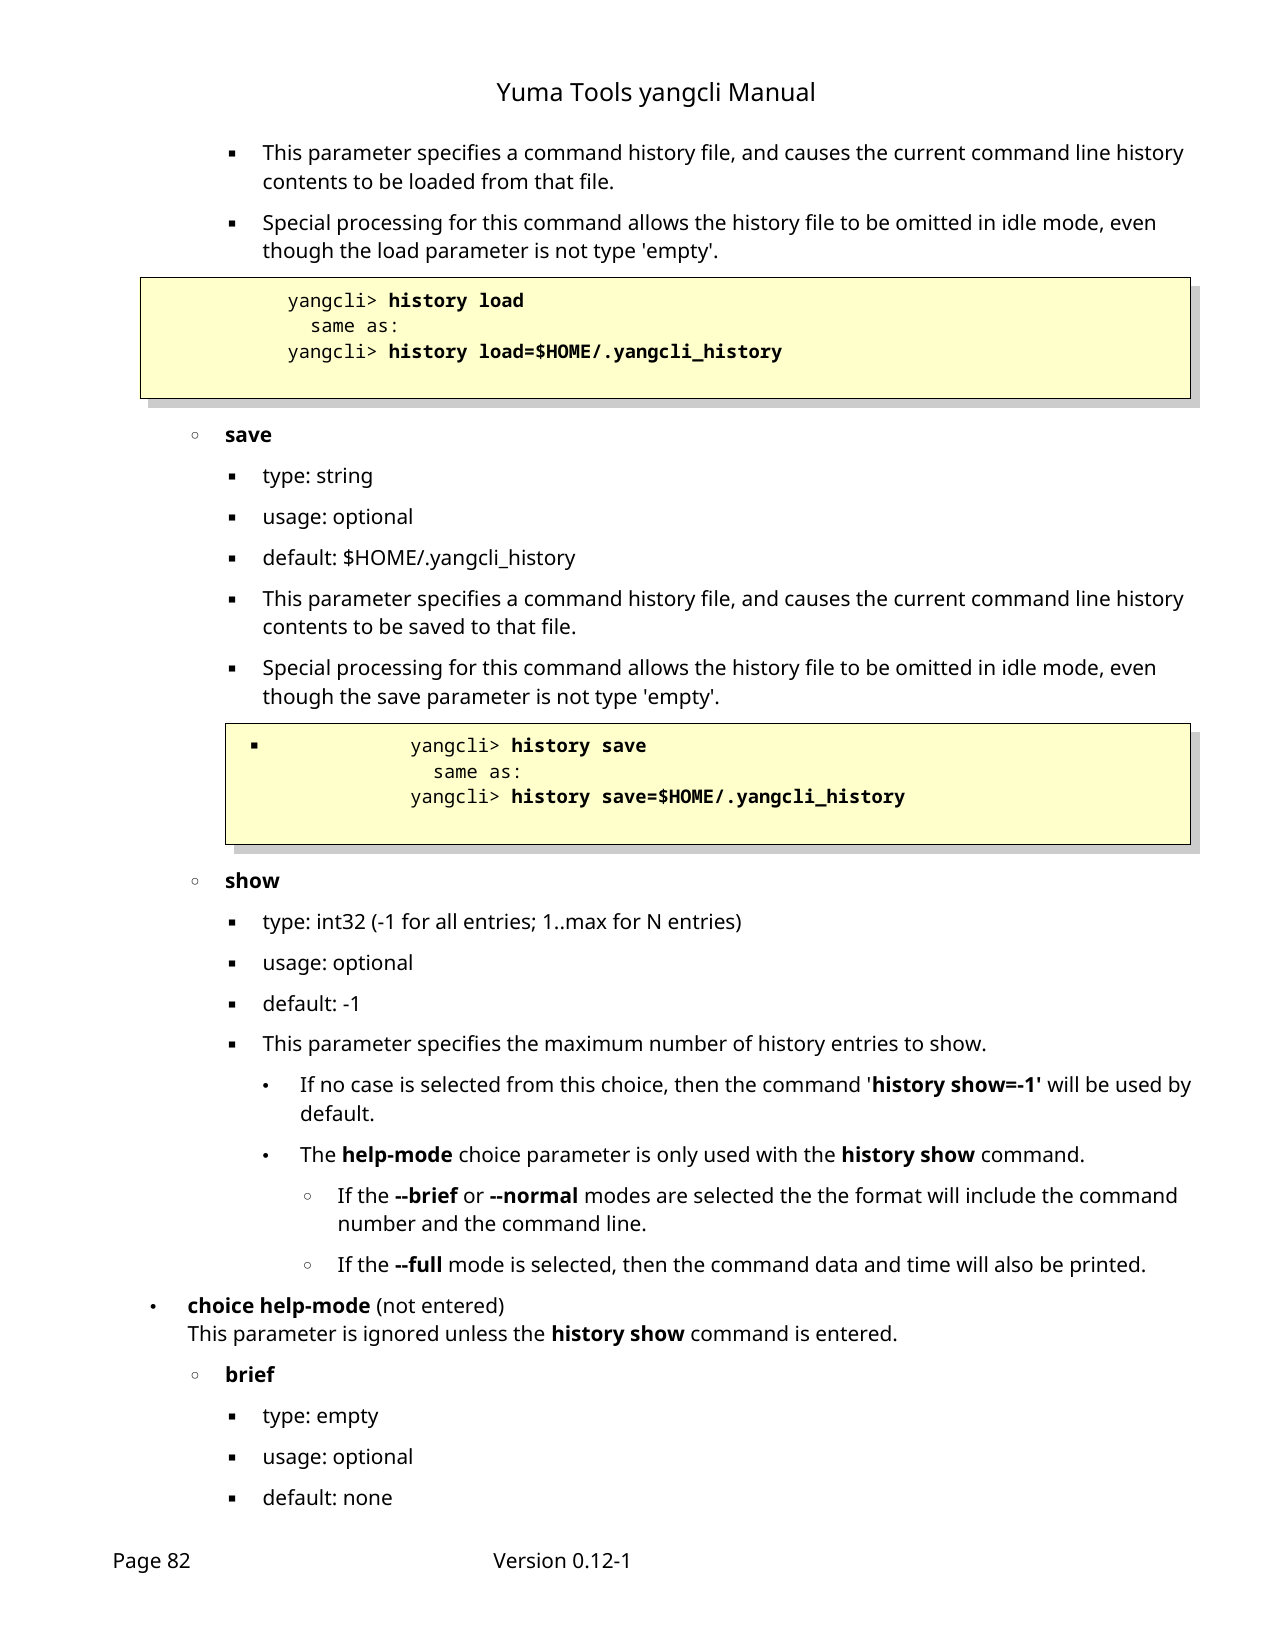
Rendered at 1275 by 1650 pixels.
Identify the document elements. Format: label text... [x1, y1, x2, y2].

list choice help-mode (not entered) This parameter is ignored unless the history show command is entered. [150, 1291, 1200, 1348]
list type: empty [225, 1401, 1200, 1430]
list brief [187, 1361, 1200, 1389]
list show [187, 866, 1200, 894]
list default: -1 [225, 989, 1200, 1017]
list usage: optional [225, 502, 1200, 531]
list default: none [225, 1483, 1200, 1512]
list This parameter specifies a command history file, and causes the current command line history contents to be loaded from that file. [225, 138, 1200, 195]
list type: int32 (-1 for all entries; 1..max for N entries) [225, 907, 1200, 935]
list usage: optional [225, 1442, 1200, 1471]
list The help-mode choice parameter is only used with the history show command. [262, 1140, 1200, 1168]
list Special processing for this command allows the history file to be omitted in idle mode, even though the load parameter is not type 'empty'. [225, 208, 1200, 265]
list save [187, 420, 1200, 449]
list type: string [225, 461, 1200, 490]
list This parameter specifies the maximum number of history entries to show. [225, 1029, 1200, 1058]
list usage: optional [225, 948, 1200, 976]
list If the --brief or --normal modes are selected the the format will include the command number and the command line. [300, 1181, 1200, 1238]
list default: $HOME/.yangcli_history [225, 543, 1200, 572]
list Special processing for this command allows the history file to be omitted in idle mode, even though the save parameter is not type 'empty'. [225, 653, 1200, 710]
list If no case is selected from this choice, then the command 'history show=-1' will be used by default. [262, 1071, 1200, 1127]
list This parameter specifies a command history file, and causes the current command line history contents to be saved to that file. [225, 584, 1200, 641]
list If the --full mode is selected, then the command data and time will also be printed. [300, 1250, 1200, 1279]
list yangcli> history save same as: yangcli> history save=$HOME/.yangcli_history [226, 724, 1190, 844]
text yangcli> history load same as: yangcli> history load=$HOME/.yangcli_history [141, 278, 1190, 398]
